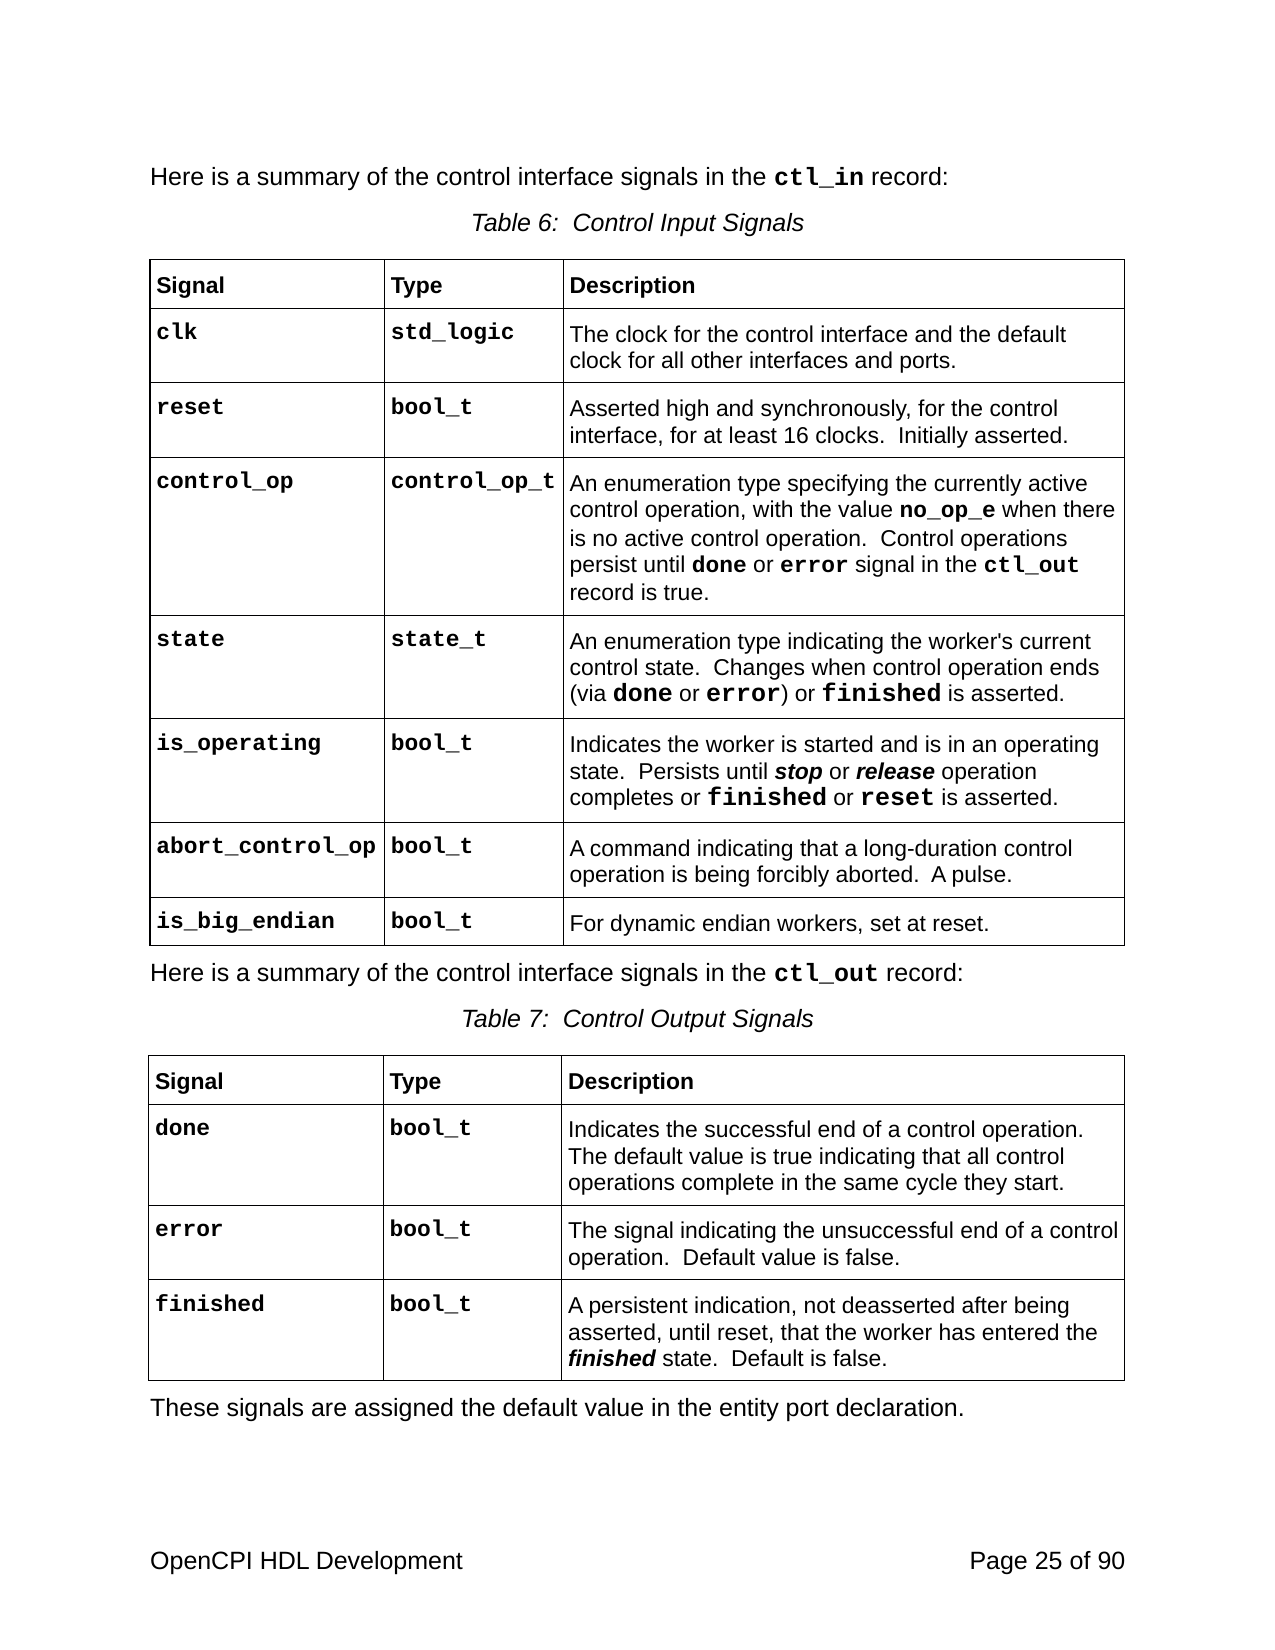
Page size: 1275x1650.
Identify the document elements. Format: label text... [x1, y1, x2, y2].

table_cell Indicates the worker is started and is in an operating state. Persists until stop or release operation completes or finished or reset is asserted. [564, 719, 1124, 822]
table_header Signal [151, 260, 384, 307]
table_cell bool_t [385, 823, 563, 897]
table_cell Asserted high and synchronously, for the control interface, for at least 16 clocks. Initially asserted. [564, 383, 1124, 457]
table_cell state [151, 616, 384, 718]
table_cell control_op_t [385, 458, 563, 614]
table_cell The signal indicating the unsuccessful end of a control operation. Default value is false. [562, 1206, 1124, 1279]
table_cell An enumeration type indicating the worker's current control state. Changes when control operation ends (via done or error) or finished is asserted. [564, 616, 1124, 718]
table_cell An enumeration type specifying the currently active control operation, with the value no_op_e when there is no active control operation. Control operations persist until done or error signal in the ctl_out record is true. [564, 458, 1124, 614]
table_cell A command indicating that a long-duration control operation is being forcibly aborted. A pulse. [564, 823, 1124, 897]
text These signals are assigned the default value in the entity port declaration. [150, 1393, 1125, 1422]
table_cell clk [151, 309, 384, 382]
table_cell The clock for the control interface and the default clock for all other interfaces and ports. [564, 309, 1124, 382]
table_header Type [385, 260, 563, 307]
table_cell done [149, 1105, 383, 1204]
table_cell bool_t [385, 719, 563, 822]
table_cell state_t [385, 616, 563, 718]
table_cell bool_t [385, 383, 563, 457]
table_cell bool_t [384, 1206, 561, 1279]
text Table 7: Control Output Signals [150, 1004, 1125, 1033]
table_cell Indicates the successful end of a control operation. The default value is true indicating that all control operations complete in the same cycle they start. [562, 1105, 1124, 1204]
text Table 6: Control Input Signals [150, 208, 1125, 237]
table_cell For dynamic endian workers, set at reset. [564, 898, 1124, 945]
text Here is a summary of the control interface signals in the ctl_in record: [150, 162, 1125, 193]
table_cell control_op [151, 458, 384, 614]
table_header Type [384, 1056, 561, 1103]
text Here is a summary of the control interface signals in the ctl_out record: [150, 958, 1125, 989]
table_header Description [564, 260, 1124, 307]
table_cell abort_control_op [151, 823, 384, 897]
table_cell finished [149, 1280, 383, 1380]
table_cell bool_t [384, 1280, 561, 1380]
table_cell error [149, 1206, 383, 1279]
table_cell reset [151, 383, 384, 457]
table_cell is_big_endian [151, 898, 384, 945]
table_header Signal [149, 1056, 383, 1103]
table_cell bool_t [385, 898, 563, 945]
table_cell std_logic [385, 309, 563, 382]
table_cell bool_t [384, 1105, 561, 1204]
table_cell A persistent indication, not deasserted after being asserted, until reset, that the worker has entered the finished state. Default is false. [562, 1280, 1124, 1380]
table_header Description [562, 1056, 1124, 1103]
table_cell is_operating [151, 719, 384, 822]
